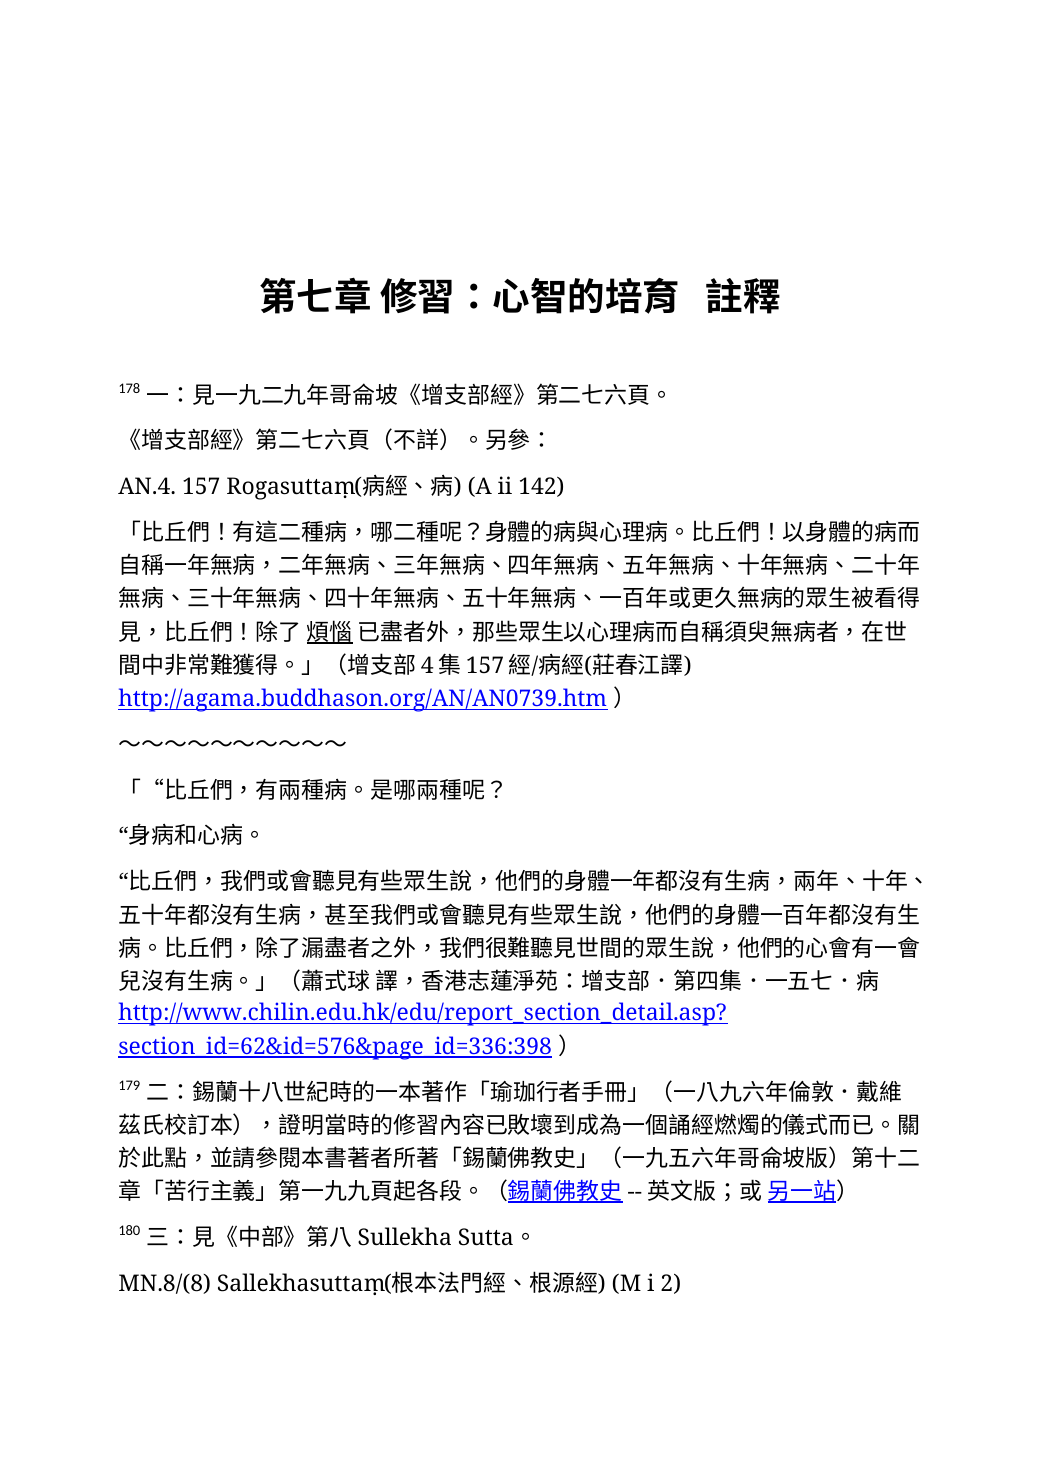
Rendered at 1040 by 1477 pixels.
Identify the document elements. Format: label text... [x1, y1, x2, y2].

text 二：錫蘭十八世紀時的一本著作「瑜珈行者手冊」（一八九六年倫敦．戴維茲氏校訂本），證明當時的修習內容已敗壞到成為一個誦經燃燭的儀式而已。關於此點，並請參閱本書著者所著「錫蘭佛教史」（一九五六年哥侖坡版）第十二章「苦行主義」第一九九頁起各段。（錫蘭佛教史 -- 英文版；或 另一站） [118, 1073, 921, 1206]
text “比丘們，我們或會聽見有些眾生說，他們的身體一年都沒有生病，兩年、十年、五十年都沒有生病，甚至我們或會聽見有些眾生說，他們的身體一百年都沒有生病。比丘們，除了漏盡者之外，我們很難聽見世間的眾生說，他們的心會有一會兒沒有生病。」（蕭式球 譯，香港志蓮淨苑：增支部．第四集．一五七．病 http://www.chilin.edu.hk/edu/report_section_detail.asp?section_id=62&id=576&page_id=336:398 ） [118, 863, 921, 1061]
text “身病和心病。 [118, 817, 921, 851]
text 「“比丘們，有兩種病。是哪兩種呢？ [118, 772, 921, 805]
text 第七章 修習：心智的培育 註釋 [118, 267, 921, 321]
text 一：見一九二九年哥侖坡《增支部經》第二七六頁。 [118, 377, 921, 410]
text 《增支部經》第二七六頁（不詳）。另參： [118, 422, 921, 456]
text MN.8/(8) Sallekhasuttaṃ (根本法門經、根源經) (M i 2) [118, 1265, 921, 1298]
text AN.4. 157 Rogasuttaṃ (病經、病) (A ii 142) [118, 468, 921, 501]
text ～～～～～～～～～～ [118, 726, 921, 759]
text 「比丘們！有這二種病，哪二種呢？身體的病與心理病。比丘們！以身體的病而自稱一年無病，二年無病、三年無病、四年無病、五年無病、十年無病、二十年無病、三十年無病、四十年無病、五十年無病、一百年或更久無病的眾生被看得見，比丘們！除了 煩惱 已盡者外，那些眾生以心理病而自稱須臾無病者，在世間中非常難獲得。」（增支部4集157經/病經(莊春江譯) http://agama.buddhason.org/AN/AN0739.htm ） [118, 514, 921, 713]
text 三：見《中部》第八 Sullekha Sutta。 [118, 1219, 921, 1252]
